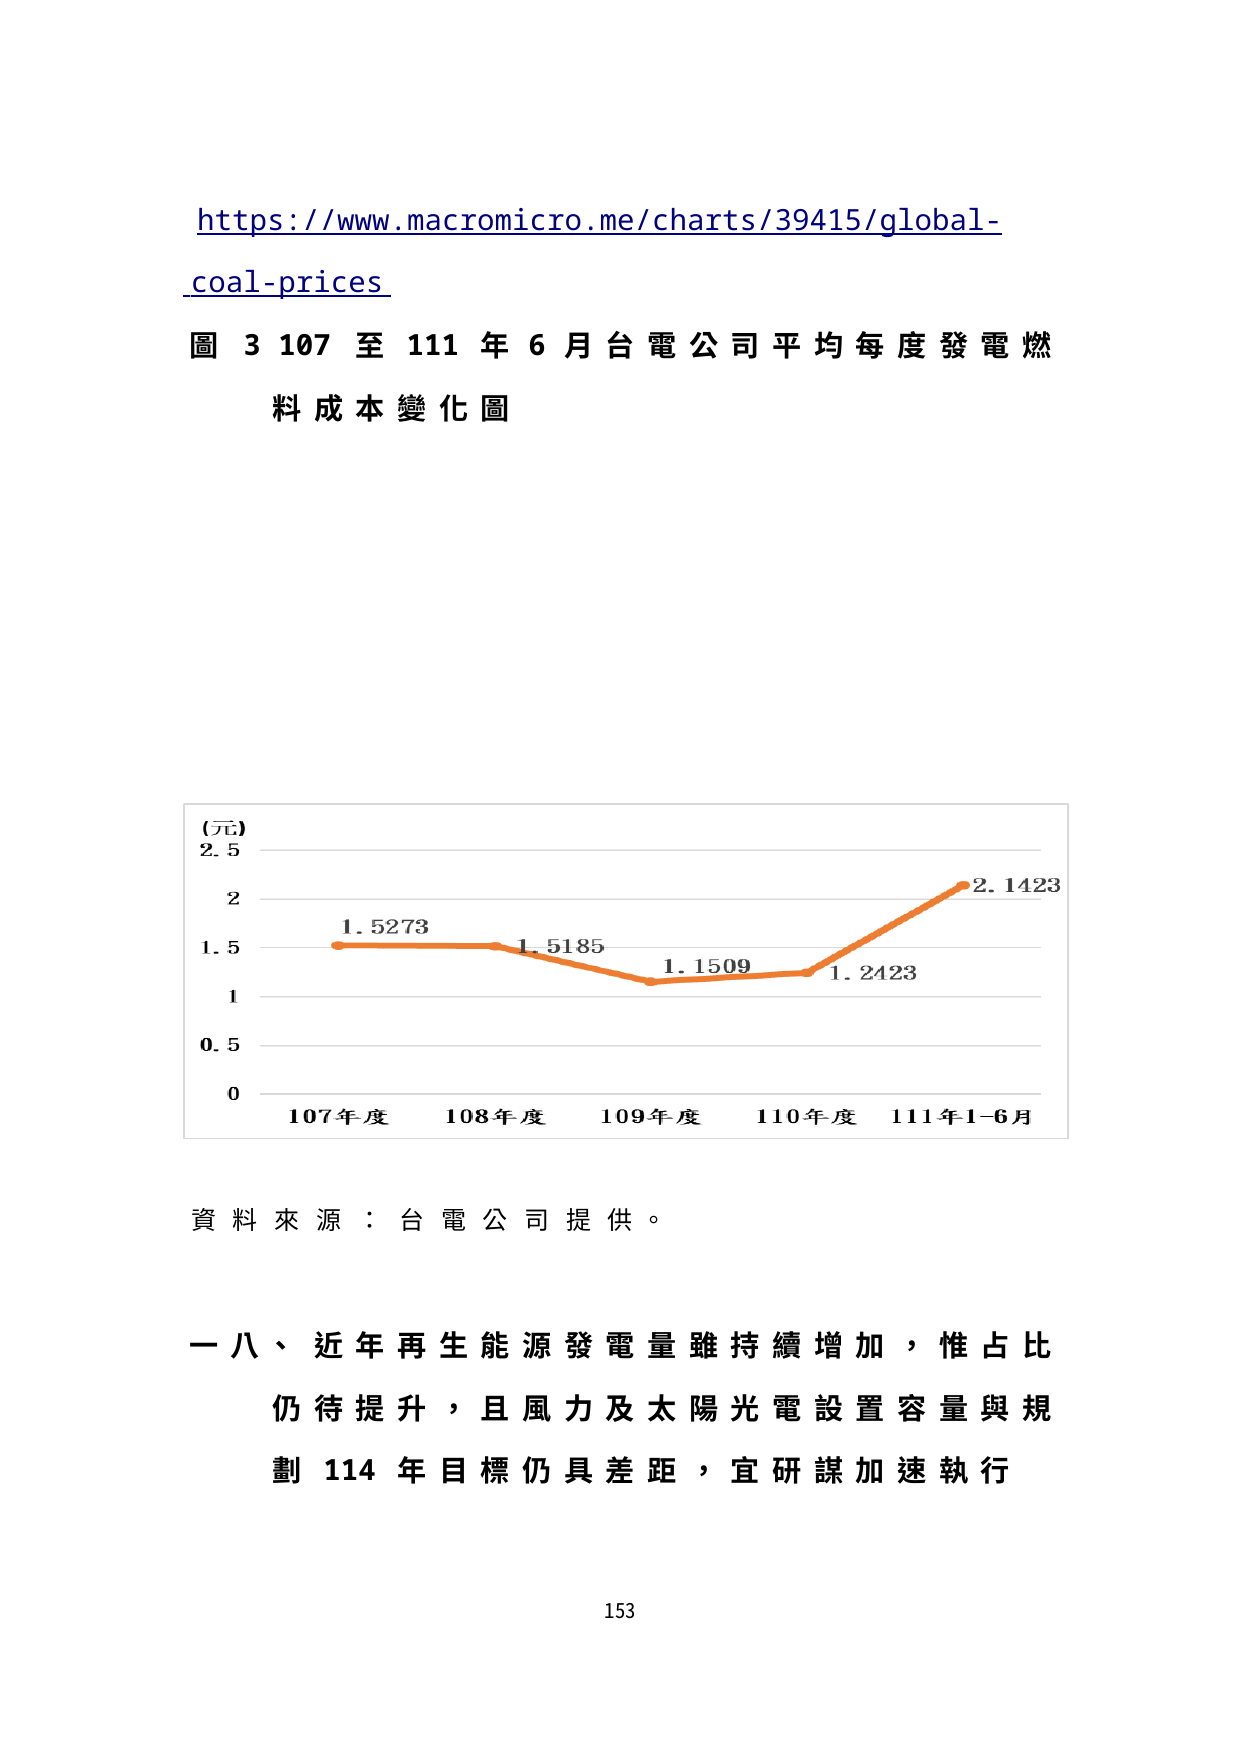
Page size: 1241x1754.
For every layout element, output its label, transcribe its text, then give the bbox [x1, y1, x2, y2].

text 圖3 107至111年6月台電公司平均每度發電燃料成本變化圖 [180, 302, 1058, 427]
text 一八、近年再生能源發電量雖持續增加，惟占比仍待提升，且風力及太陽光電設置容量與規劃114年目標仍具差距，宜研謀加速執行 [183, 1302, 1058, 1490]
text https://www.macromicro.me/charts/39415/global-coal-prices [183, 177, 1058, 302]
text 資料來源：台電公司提供。 [183, 1177, 1058, 1240]
